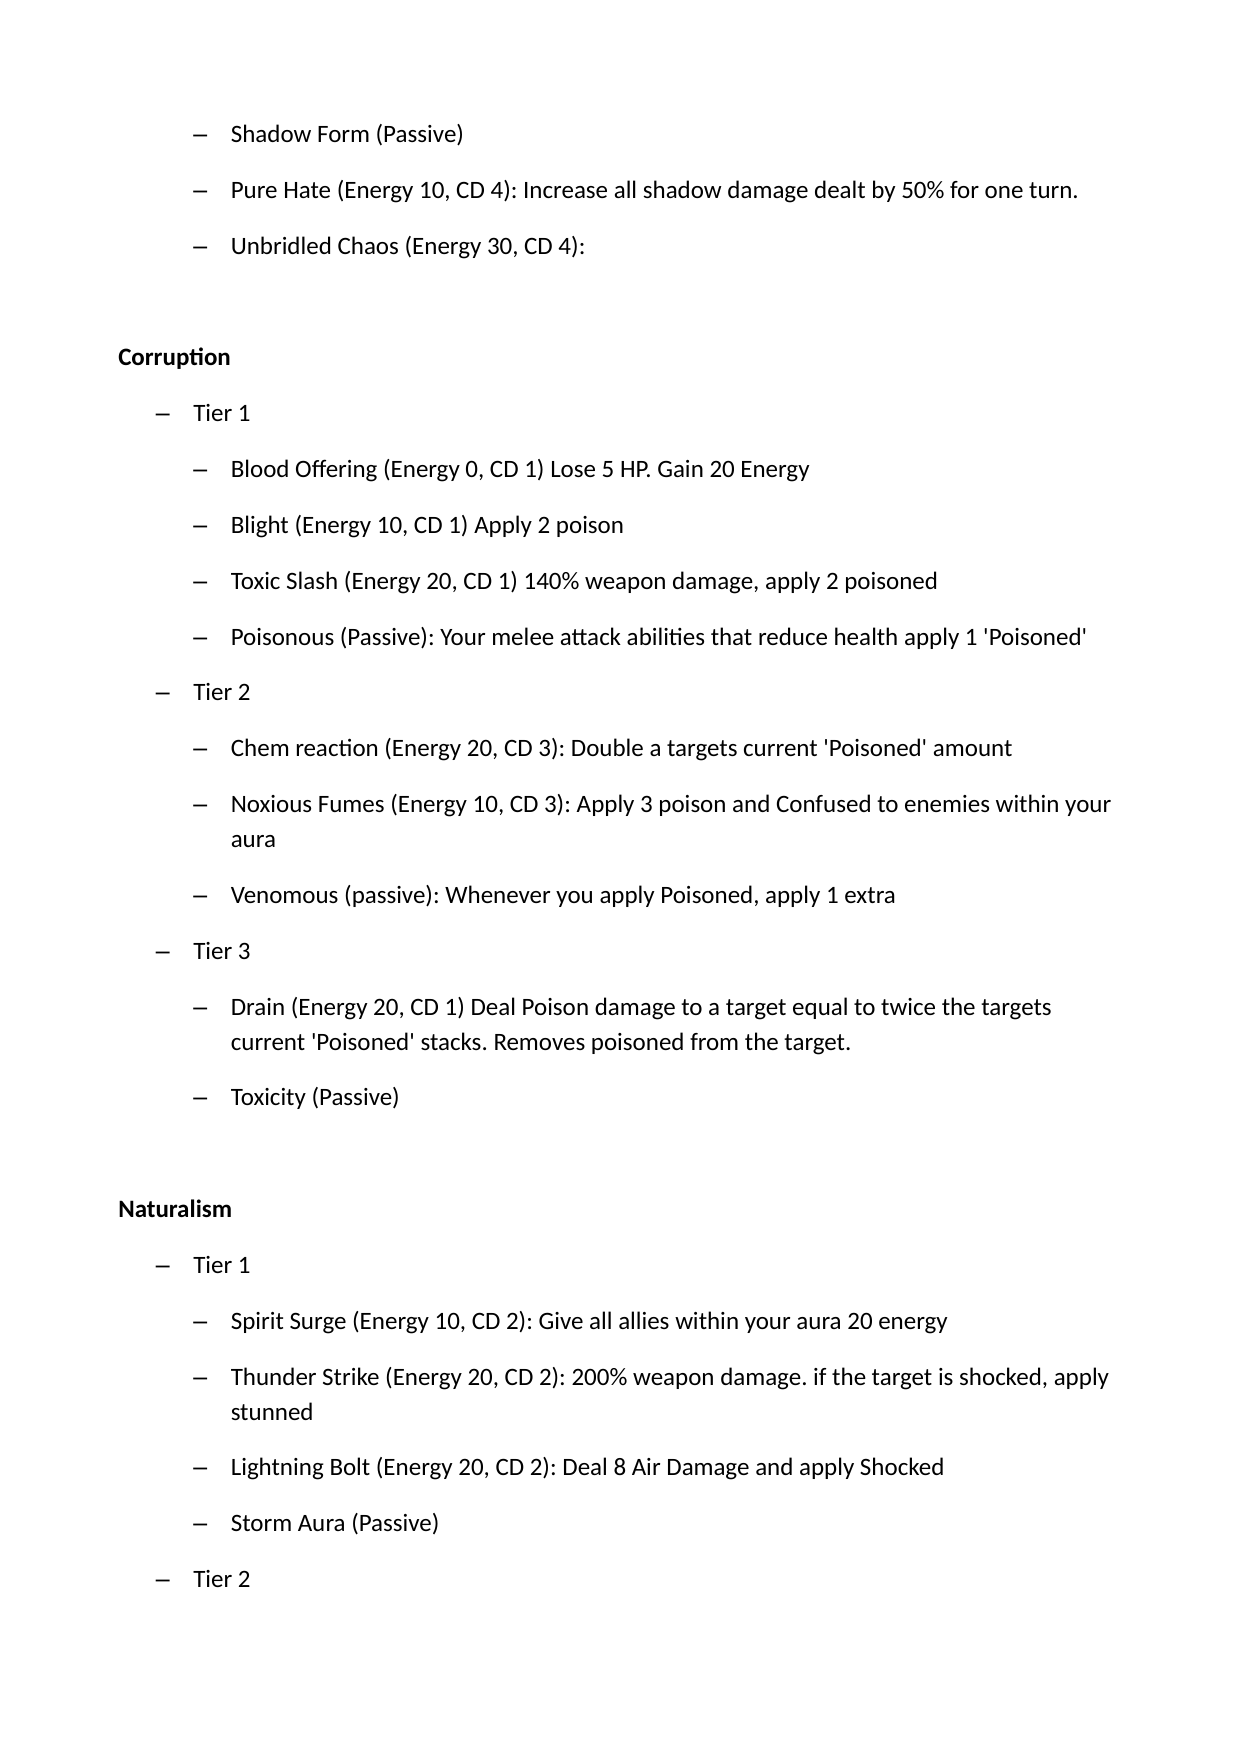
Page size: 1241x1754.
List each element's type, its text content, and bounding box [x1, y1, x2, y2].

list Noxious Fumes (Energy 10, CD 3): Apply 3 poison and Confused to enemies within your aura [193, 788, 1122, 854]
list Storm Aura (Passive) [193, 1507, 1122, 1538]
text Naturalism [118, 1193, 1122, 1224]
list Toxic Slash (Energy 20, CD 1) 140% weapon damage, apply 2 poisoned [193, 565, 1122, 595]
list Spirit Surge (Energy 10, CD 2): Give all allies within your aura 20 energy [193, 1305, 1122, 1335]
list Toxicity (Passive) [193, 1081, 1122, 1112]
list Tier 2 [156, 1563, 1122, 1594]
list Blood Offering (Energy 0, CD 1) Lose 5 HP. Gain 20 Energy [193, 453, 1122, 484]
list Tier 2 [156, 676, 1122, 707]
list Blight (Energy 10, CD 1) Apply 2 poison [193, 509, 1122, 539]
list Lightning Bolt (Energy 20, CD 2): Deal 8 Air Damage and apply Shocked [193, 1451, 1122, 1482]
list Unbridled Chaos (Energy 30, CD 4): [193, 230, 1122, 260]
list Chem reaction (Energy 20, CD 3): Double a targets current 'Poisoned' amount [193, 732, 1122, 763]
list Venomous (passive): Whenever you apply Poisoned, apply 1 extra [193, 879, 1122, 909]
list Poisonous (Passive): Your melee attack abilities that reduce health apply 1 'Poisoned' [193, 621, 1122, 651]
list Drain (Energy 20, CD 1) Deal Poison damage to a target equal to twice the targets current 'Poisoned' stacks. Removes poisoned from the target. [193, 991, 1122, 1056]
list Tier 3 [156, 935, 1122, 965]
list Shadow Form (Passive) [193, 118, 1122, 149]
list Tier 1 [156, 397, 1122, 428]
list Pure Hate (Energy 10, CD 4): Increase all shadow damage dealt by 50% for one turn. [193, 174, 1122, 204]
list Tier 1 [156, 1249, 1122, 1279]
list Thunder Strike (Energy 20, CD 2): 200% weapon damage. if the target is shocked, apply stunned [193, 1361, 1122, 1426]
text Corruption [118, 341, 1122, 372]
